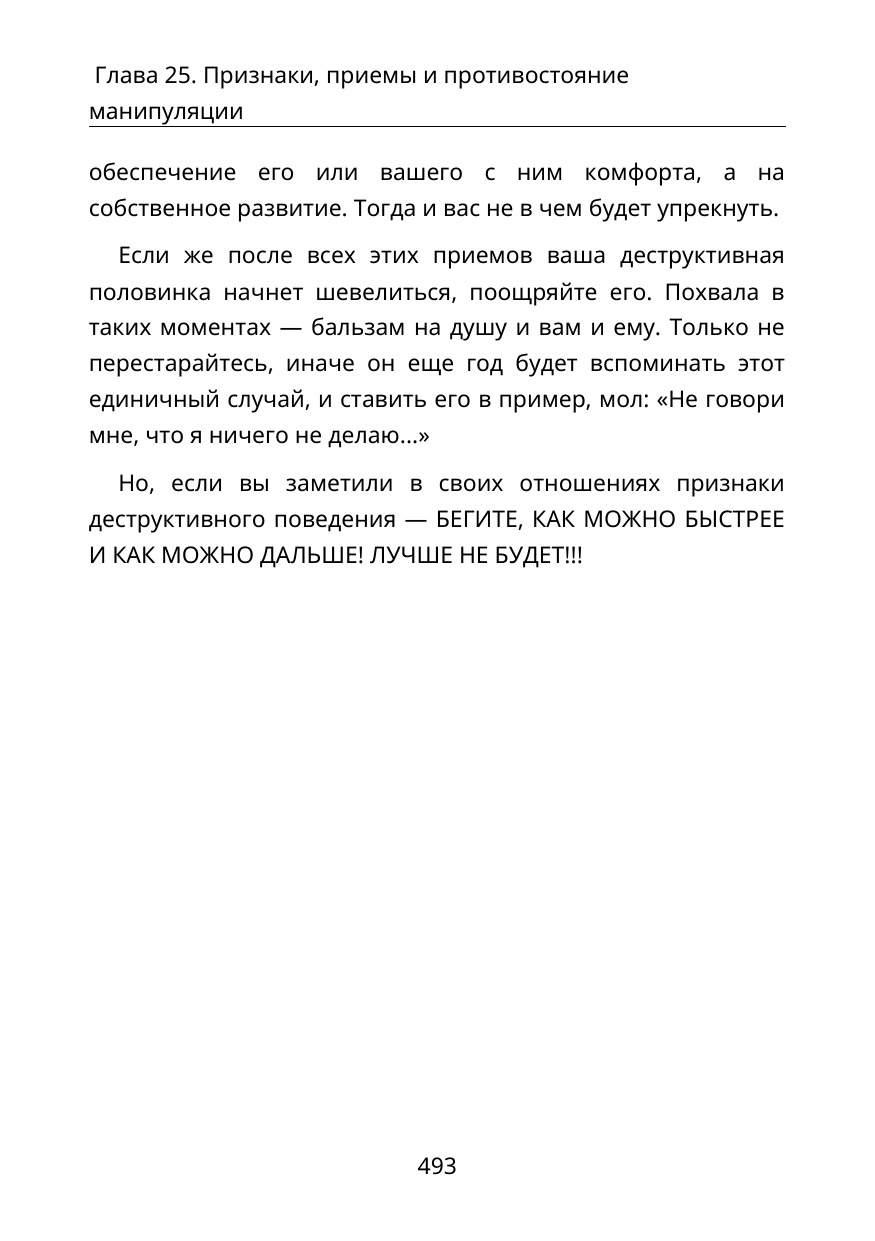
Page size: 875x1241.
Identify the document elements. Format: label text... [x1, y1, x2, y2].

text Но, если вы заметили в своих отношениях признаки деструктивного поведения — БЕГИТЕ, КАК МОЖНО БЫСТРЕЕ И КАК МОЖНО ДАЛЬШЕ! ЛУЧШЕ НЕ БУДЕТ!!! [88, 467, 786, 570]
text Если же после всех этих приемов ваша деструктивная половинка начнет шевелиться, поощряйте его. Похвала в таких моментах — бальзам на душу и вам и ему. Только не перестарайтесь, иначе он еще год будет вспоминать этот единичный случай, и ставить его в пример, мол: «Не говори мне, что я ничего не делаю...» [88, 239, 786, 450]
text обеспечение его или вашего с ним комфорта, а на собственное развитие. Тогда и вас не в чем будет упрекнуть. [88, 156, 786, 223]
